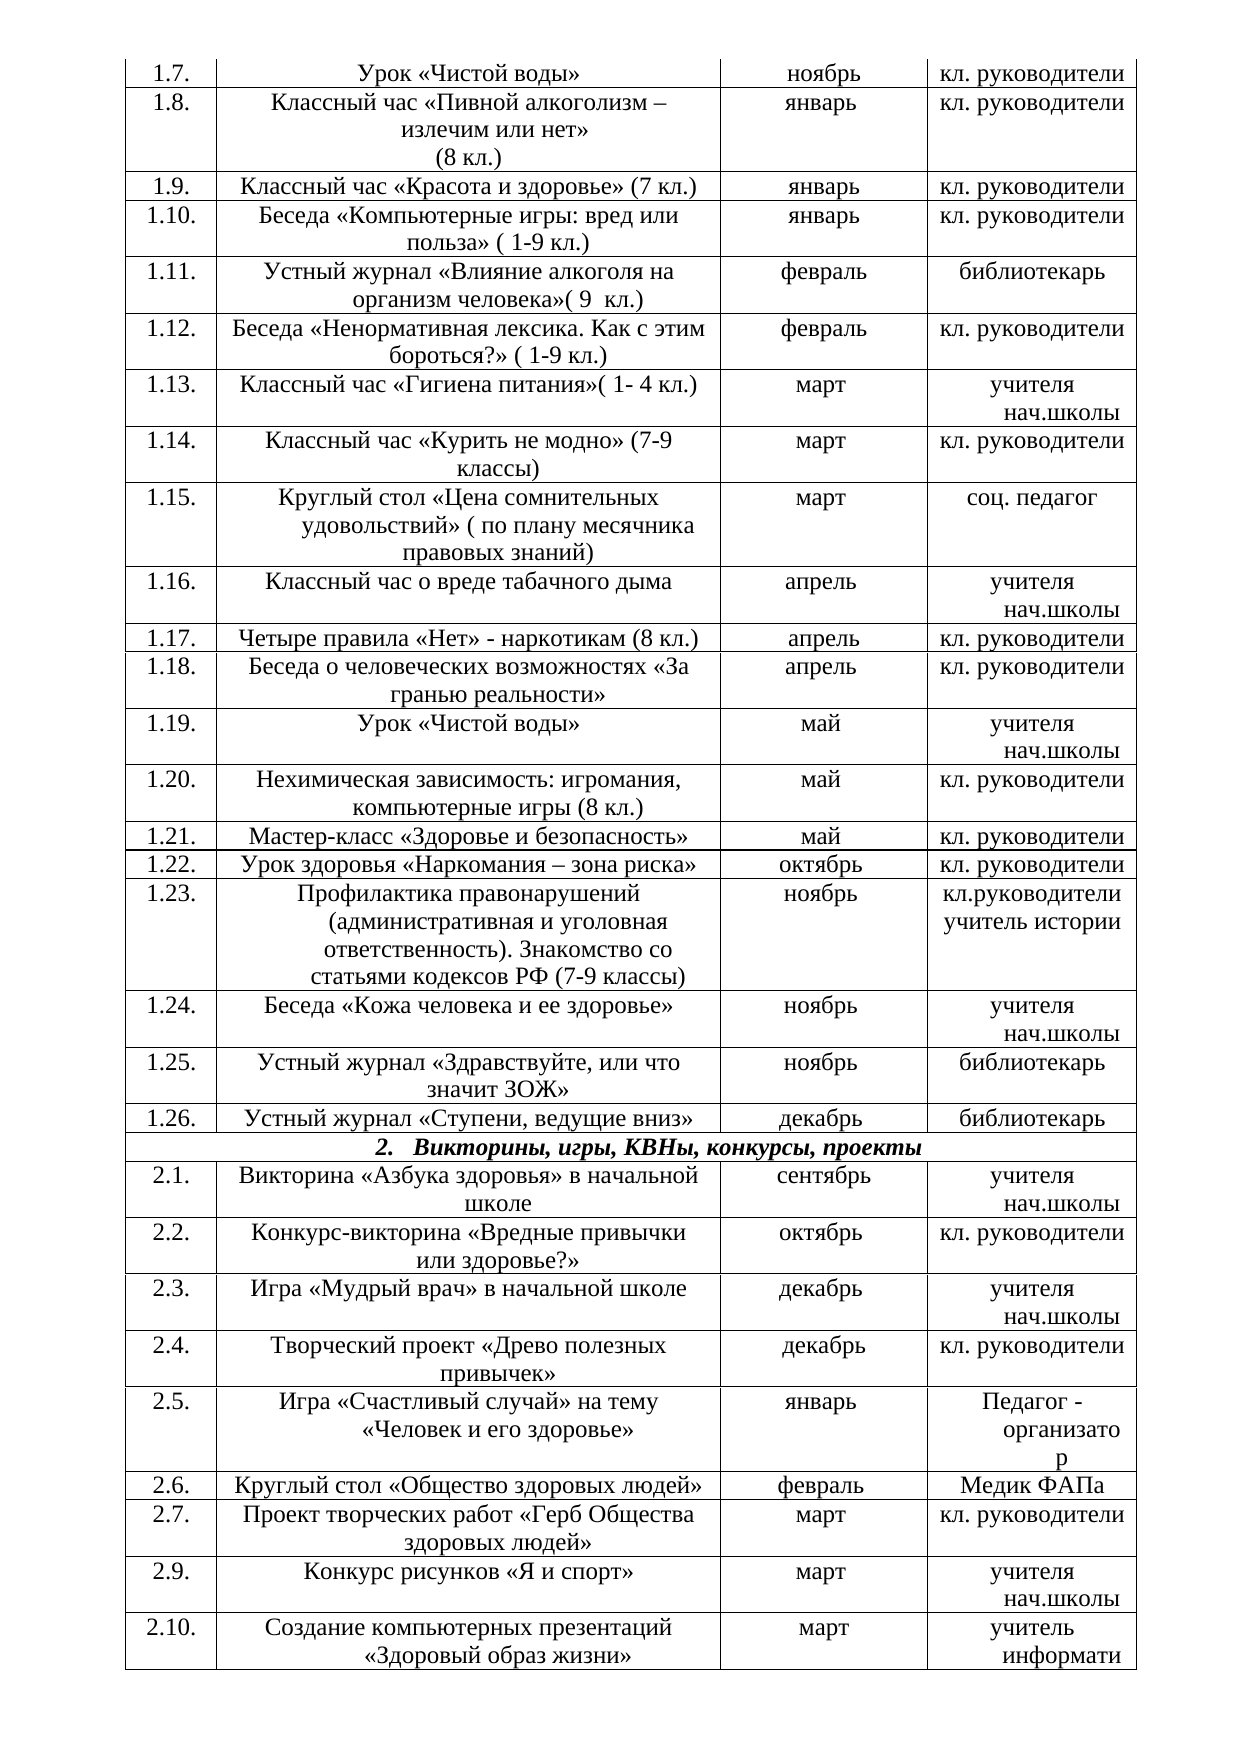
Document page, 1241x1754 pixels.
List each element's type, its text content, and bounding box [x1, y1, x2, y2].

table_cell Классный час «Пивной алкоголизм – излечим или нет» (8 кл.) [217, 88, 720, 171]
table_cell апрель [721, 624, 927, 651]
table_cell март [721, 483, 927, 566]
table_cell Беседа «Кожа человека и ее здоровье» [217, 991, 720, 1047]
table_cell кл. руководители [928, 1331, 1136, 1386]
table_cell Педагог - организатор [928, 1388, 1136, 1471]
table_cell 1.19. [126, 709, 216, 764]
table_cell учителя нач.школы [928, 991, 1136, 1047]
table_cell учителя нач.школы [928, 1162, 1136, 1217]
table_cell Классный час «Красота и здоровье» (7 кл.) [217, 172, 720, 200]
table_cell кл. руководители [928, 427, 1136, 482]
table_cell 1.8. [126, 88, 216, 171]
table_cell Викторина «Азбука здоровья» в начальной школе [217, 1162, 720, 1217]
table_cell кл. руководители [928, 624, 1136, 651]
table_cell учителя нач.школы [928, 567, 1136, 623]
table_cell декабрь [721, 1275, 927, 1330]
table_cell 1.23. [126, 879, 216, 990]
table_cell декабрь [721, 1104, 927, 1132]
table_cell 2.7. [126, 1500, 216, 1556]
table_cell кл. руководители [928, 851, 1136, 878]
table_cell учитель информати [928, 1613, 1136, 1669]
table_cell май [721, 709, 927, 764]
table_cell Мастер-класс «Здоровье и безопасность» [217, 822, 720, 849]
table_cell Конкурс-викторина «Вредные привычки или здоровье?» [217, 1218, 720, 1273]
table_cell Урок здоровья «Наркомания – зона риска» [217, 851, 720, 878]
table_cell январь [721, 1388, 927, 1471]
table_cell 1.26. [126, 1104, 216, 1132]
table_cell 2.9. [126, 1557, 216, 1612]
table_cell март [721, 1557, 927, 1612]
table_cell Игра «Счастливый случай» на тему «Человек и его здоровье» [217, 1388, 720, 1471]
table_cell Классный час «Гигиена питания»( 1- 4 кл.) [217, 370, 720, 426]
table_cell Круглый стол «Цена сомнительных удовольствий» ( по плану месячника правовых знаний) [217, 483, 720, 566]
table_cell Урок «Чистой воды» [217, 709, 720, 764]
table_cell Беседа «Компьютерные игры: вред или польза» ( 1-9 кл.) [217, 201, 720, 256]
table_cell 1.15. [126, 483, 216, 566]
table_cell кл. руководители [928, 1218, 1136, 1273]
table_cell учителя нач.школы [928, 370, 1136, 426]
table_cell кл. руководители [928, 201, 1136, 256]
table_cell ноябрь [721, 1048, 927, 1103]
table_cell Устный журнал «Влияние алкоголя на организм человека»( 9 кл.) [217, 257, 720, 313]
table_cell Проект творческих работ «Герб Общества здоровых людей» [217, 1500, 720, 1556]
table_cell 2.3. [126, 1275, 216, 1330]
table_cell Устный журнал «Здравствуйте, или что значит ЗОЖ» [217, 1048, 720, 1103]
table_cell кл. руководители [928, 314, 1136, 369]
table_cell 2.4. [126, 1331, 216, 1386]
table_cell 1.17. [126, 624, 216, 651]
table_cell май [721, 765, 927, 821]
table_cell ноябрь [721, 991, 927, 1047]
table_cell Творческий проект «Древо полезных привычек» [217, 1331, 720, 1386]
table_cell соц. педагог [928, 483, 1136, 566]
table_cell январь [721, 88, 927, 171]
table_cell Создание компьютерных презентаций «Здоровый образ жизни» [217, 1613, 720, 1669]
table_cell Конкурс рисунков «Я и спорт» [217, 1557, 720, 1612]
table_cell 1.20. [126, 765, 216, 821]
table_cell февраль [721, 314, 927, 369]
table_cell 1.14. [126, 427, 216, 482]
table_cell Круглый стол «Общество здоровых людей» [217, 1472, 720, 1499]
table_cell февраль [721, 257, 927, 313]
table_cell 2.1. [126, 1162, 216, 1217]
table_cell октябрь [721, 851, 927, 878]
table_cell кл. руководители [928, 59, 1136, 87]
table_cell Классный час «Курить не модно» (7-9 классы) [217, 427, 720, 482]
table_cell март [721, 370, 927, 426]
table_cell май [721, 822, 927, 849]
table_cell 1.10. [126, 201, 216, 256]
table_cell февраль [721, 1472, 927, 1499]
table_cell март [721, 427, 927, 482]
table_cell Медик ФАПа [928, 1472, 1136, 1499]
table_cell апрель [721, 567, 927, 623]
table_cell Профилактика правонарушений (административная и уголовная ответственность). Знакомство со статьями кодексов РФ (7-9 классы) [217, 879, 720, 990]
table_cell учителя нач.школы [928, 709, 1136, 764]
table_cell кл. руководители [928, 653, 1136, 708]
table_cell 2.2. [126, 1218, 216, 1273]
table_cell 1.9. [126, 172, 216, 200]
table_cell Устный журнал «Ступени, ведущие вниз» [217, 1104, 720, 1132]
table_cell 1.13. [126, 370, 216, 426]
table_cell январь [721, 201, 927, 256]
table_cell март [721, 1613, 927, 1669]
table_cell 1.16. [126, 567, 216, 623]
table_cell учителя нач.школы [928, 1275, 1136, 1330]
table_cell ноябрь [721, 59, 927, 87]
table_cell библиотекарь [928, 1048, 1136, 1103]
table_cell ноябрь [721, 879, 927, 990]
table_cell Беседа «Ненормативная лексика. Как с этим бороться?» ( 1-9 кл.) [217, 314, 720, 369]
table_cell кл. руководители [928, 765, 1136, 821]
table_cell март [721, 1500, 927, 1556]
table_cell Четыре правила «Нет» - наркотикам (8 кл.) [217, 624, 720, 651]
table_cell 1.25. [126, 1048, 216, 1103]
table_cell 2.5. [126, 1388, 216, 1471]
table_cell сентябрь [721, 1162, 927, 1217]
table_cell Викторины, игры, КВНы, конкурсы, проекты [126, 1133, 1136, 1161]
table_cell 1.11. [126, 257, 216, 313]
table_cell библиотекарь [928, 257, 1136, 313]
table_cell Нехимическая зависимость: игромания, компьютерные игры (8 кл.) [217, 765, 720, 821]
table_cell 2.6. [126, 1472, 216, 1499]
table_cell кл. руководители [928, 88, 1136, 171]
table_cell кл.руководители учитель истории [928, 879, 1136, 990]
table_cell кл. руководители [928, 172, 1136, 200]
table_cell учителя нач.школы [928, 1557, 1136, 1612]
table_cell Урок «Чистой воды» [217, 59, 720, 87]
table_cell 1.18. [126, 653, 216, 708]
table_cell декабрь [721, 1331, 927, 1386]
table_cell Игра «Мудрый врач» в начальной школе [217, 1275, 720, 1330]
table_cell кл. руководители [928, 822, 1136, 849]
table_cell 1.21. [126, 822, 216, 849]
table_cell 1.7. [126, 59, 216, 87]
table_cell апрель [721, 653, 927, 708]
table_cell октябрь [721, 1218, 927, 1273]
table_cell 1.24. [126, 991, 216, 1047]
table_cell Классный час о вреде табачного дыма [217, 567, 720, 623]
table_cell Беседа о человеческих возможностях «За гранью реальности» [217, 653, 720, 708]
table_cell библиотекарь [928, 1104, 1136, 1132]
table_cell 1.22. [126, 851, 216, 878]
table_cell 1.12. [126, 314, 216, 369]
table_cell 2.10. [126, 1613, 216, 1669]
table_cell кл. руководители [928, 1500, 1136, 1556]
table_cell январь [721, 172, 927, 200]
